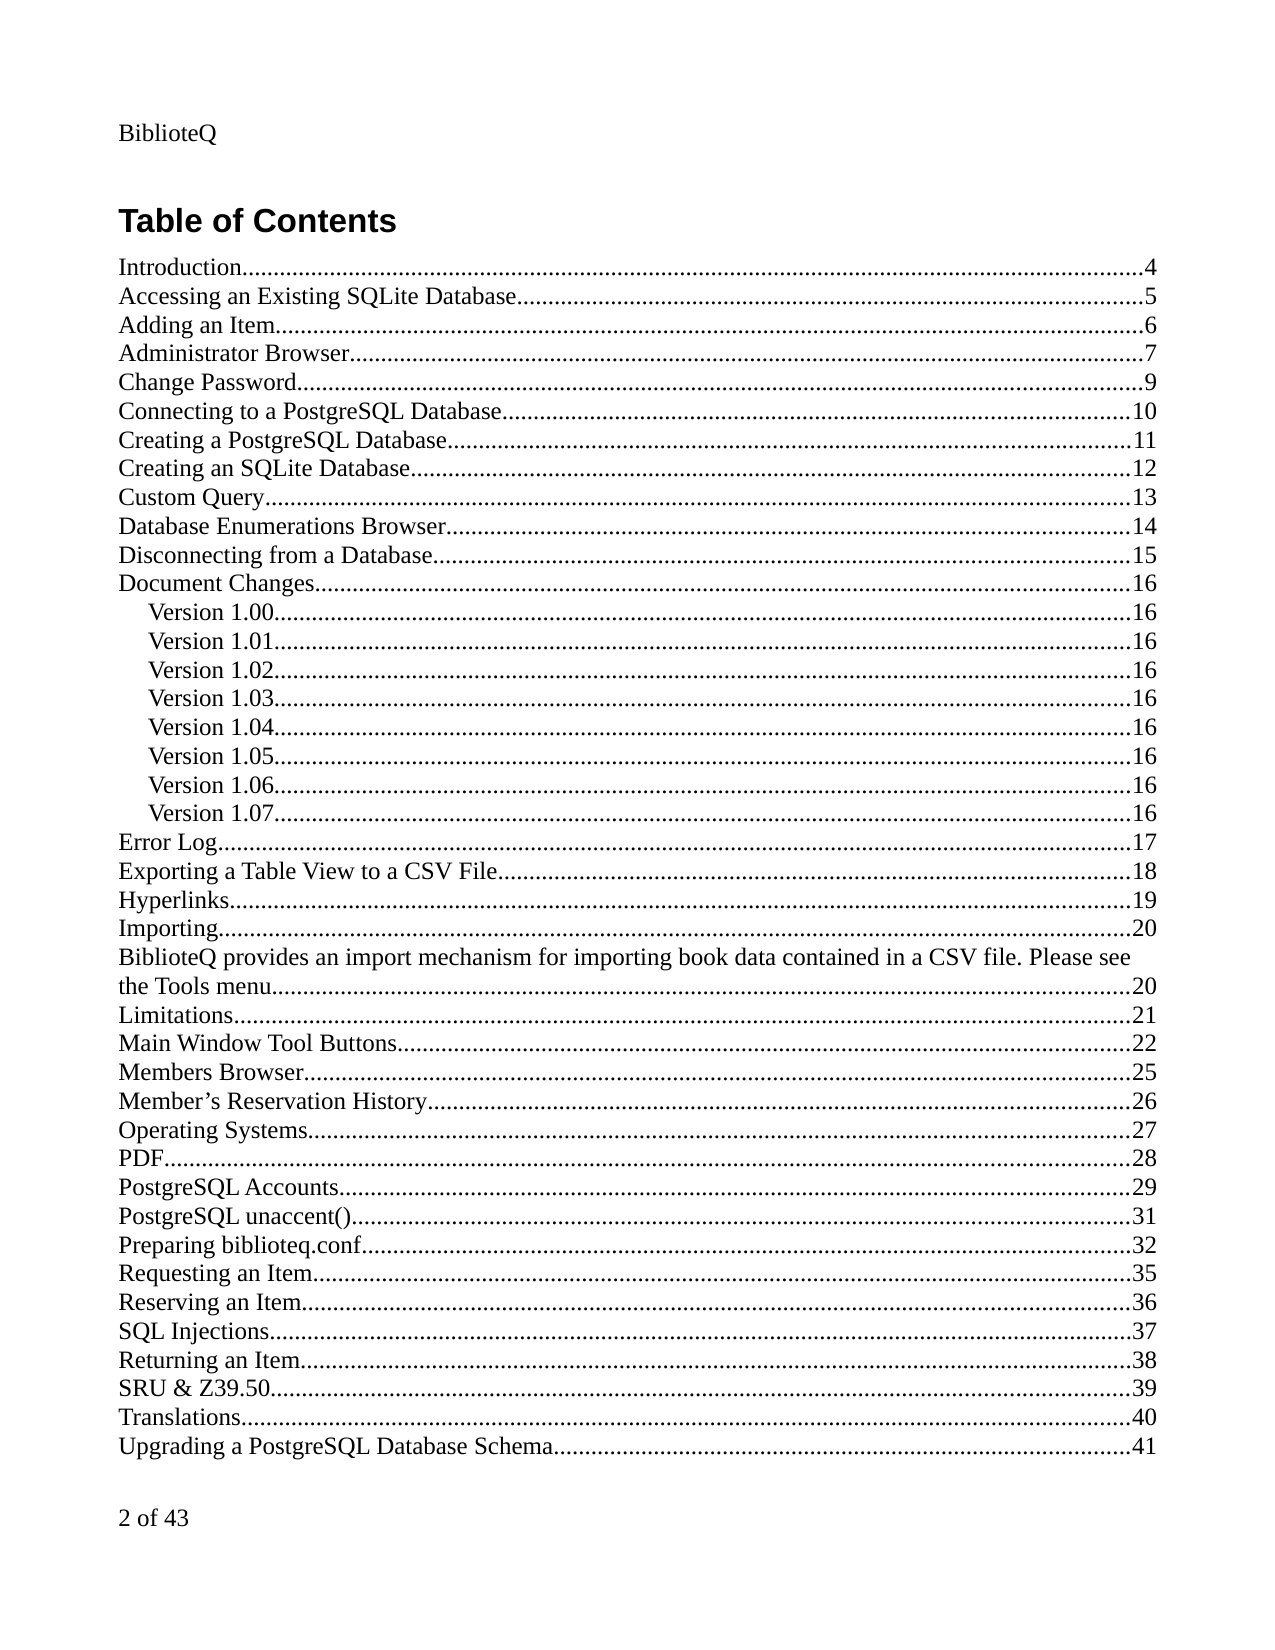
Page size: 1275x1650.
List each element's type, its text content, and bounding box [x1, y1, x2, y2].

text Introduction 4 [118, 252, 1157, 281]
text Creating an SQLite Database 12 [118, 453, 1157, 482]
text Reserving an Item 36 [118, 1287, 1157, 1316]
text Adding an Item 6 [118, 310, 1157, 338]
text Upgrading a PostgreSQL Database Schema 41 [118, 1431, 1157, 1460]
text Change Password 9 [118, 367, 1157, 396]
text Returning an Item 38 [118, 1345, 1157, 1373]
text BiblioteQ provides an import mechanism for importing book data contained in a CSV file. Please see the Tools menu. 20 [118, 942, 1157, 1000]
text Version 1.00 16 [148, 597, 1157, 626]
text Error Log 17 [118, 827, 1157, 856]
text Version 1.07 16 [148, 798, 1157, 827]
text Accessing an Existing SQLite Database 5 [118, 281, 1157, 310]
text PostgreSQL unaccent() 31 [118, 1201, 1157, 1230]
text SQL Injections 37 [118, 1316, 1157, 1345]
text Exporting a Table View to a CSV File 18 [118, 856, 1157, 885]
text Creating a PostgreSQL Database 11 [118, 425, 1157, 453]
text Connecting to a PostgreSQL Database 10 [118, 396, 1157, 425]
text Importing 20 [118, 913, 1157, 942]
text Version 1.02 16 [148, 655, 1157, 683]
text Version 1.04 16 [148, 712, 1157, 741]
text Member’s Reservation History 26 [118, 1086, 1157, 1115]
text Custom Query 13 [118, 482, 1157, 511]
text Operating Systems 27 [118, 1115, 1157, 1143]
text Version 1.01 16 [148, 626, 1157, 655]
text Requesting an Item 35 [118, 1258, 1157, 1287]
text Document Changes 16 [118, 568, 1157, 597]
text SRU & Z39.50 39 [118, 1373, 1157, 1402]
text Administrator Browser 7 [118, 338, 1157, 367]
text Version 1.03 16 [148, 683, 1157, 712]
text Disconnecting from a Database 15 [118, 540, 1157, 568]
text Version 1.06 16 [148, 770, 1157, 798]
text Translations 40 [118, 1402, 1157, 1431]
text Database Enumerations Browser 14 [118, 511, 1157, 540]
text Main Window Tool Buttons 22 [118, 1028, 1157, 1057]
text Hyperlinks 19 [118, 885, 1157, 913]
text PostgreSQL Accounts 29 [118, 1172, 1157, 1201]
text Members Browser 25 [118, 1057, 1157, 1086]
text Preparing biblioteq.conf 32 [118, 1230, 1157, 1258]
subtitle Table of Contents [118, 201, 1157, 240]
text PDF 28 [118, 1143, 1157, 1172]
text Version 1.05 16 [148, 741, 1157, 770]
text Limitations 21 [118, 1000, 1157, 1028]
